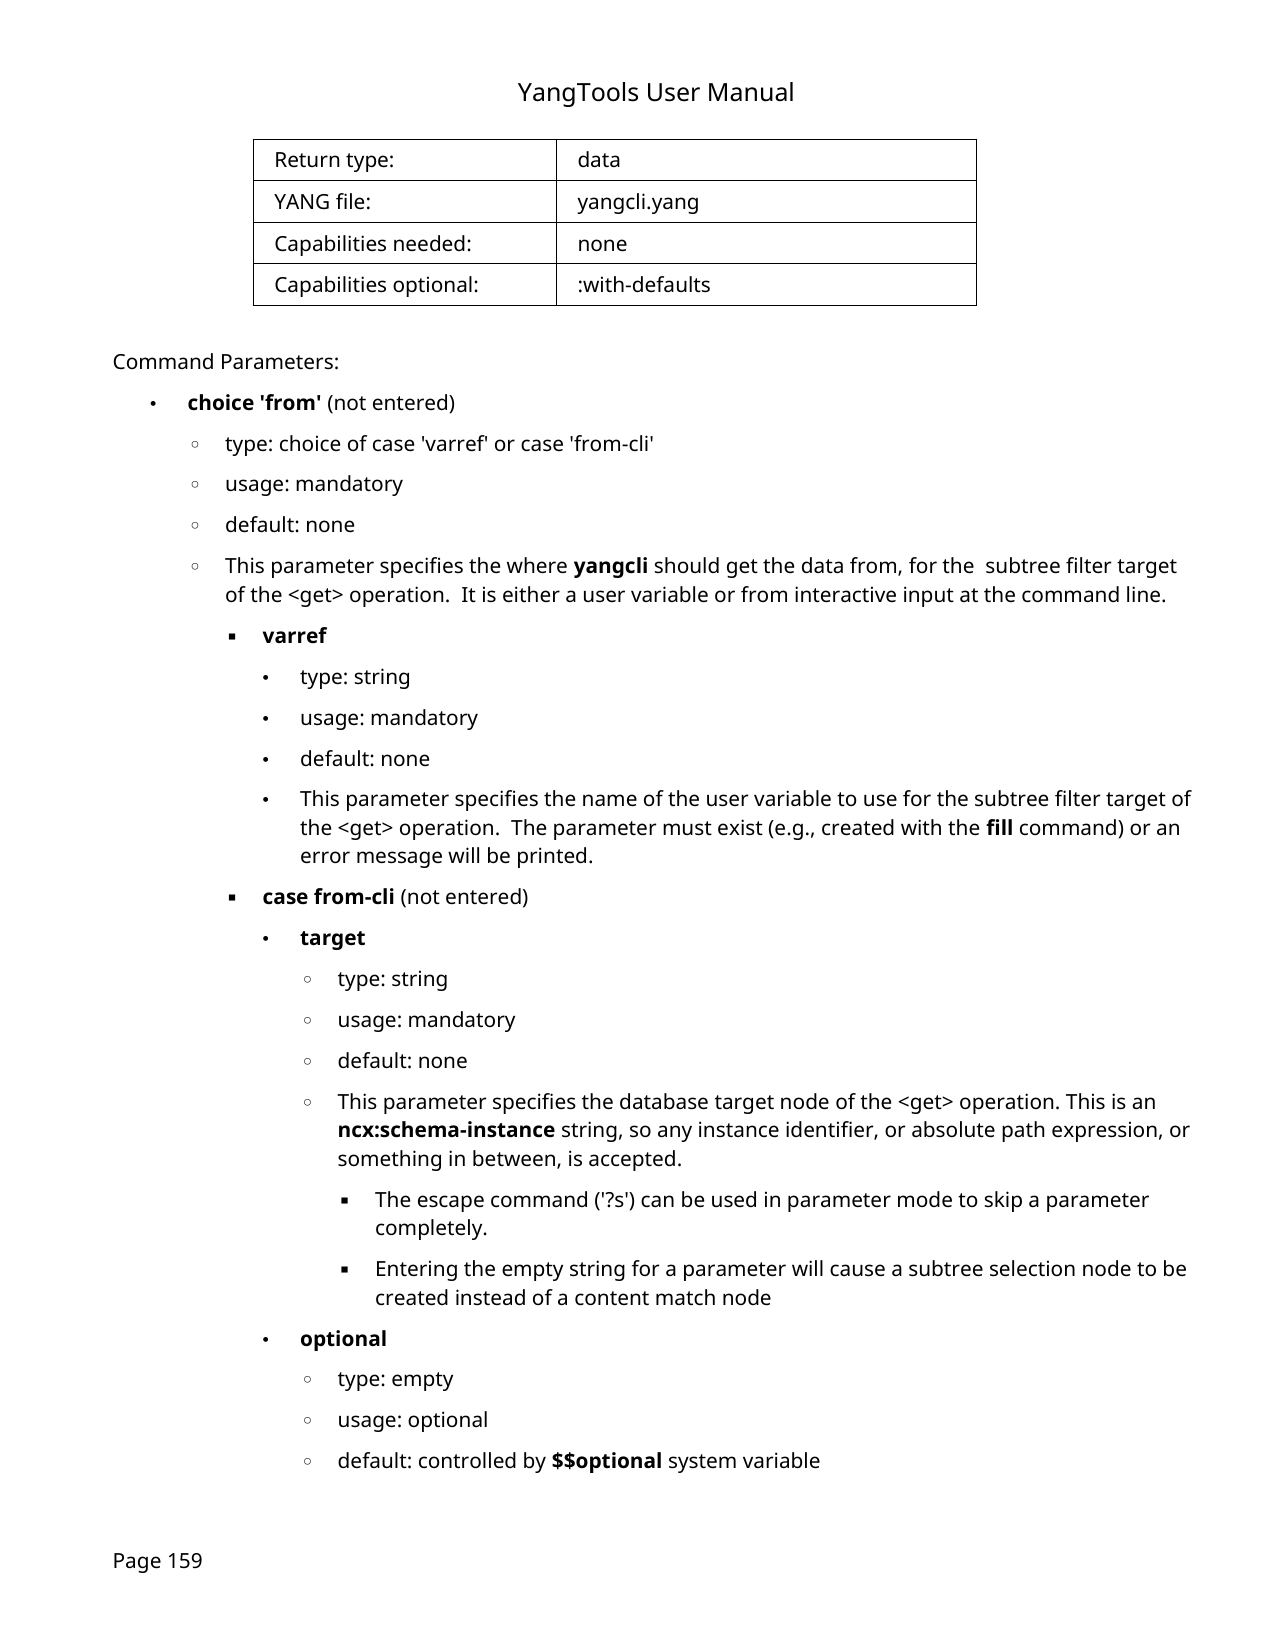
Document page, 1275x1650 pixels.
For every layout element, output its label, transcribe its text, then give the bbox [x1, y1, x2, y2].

list type: string [300, 964, 1200, 993]
list optional [262, 1324, 1200, 1352]
list usage: mandatory [262, 703, 1200, 731]
table_cell none [557, 223, 976, 263]
list usage: mandatory [187, 469, 1200, 498]
list usage: mandatory [300, 1005, 1200, 1034]
list type: choice of case 'varref' or case 'from-cli' [187, 429, 1200, 457]
table_cell Capabilities optional: [254, 264, 556, 305]
list choice 'from' (not entered) [150, 388, 1200, 416]
list type: empty [300, 1364, 1200, 1393]
list This parameter specifies the database target node of the <get> operation. This is an ncx:schema-instance string, so any instance identifier, or absolute path expression, or something in between, is accepted. [300, 1087, 1200, 1172]
list varref [225, 621, 1200, 649]
list usage: optional [300, 1406, 1200, 1434]
table_cell yangcli.yang [557, 181, 976, 222]
table_cell data [557, 140, 976, 180]
list default: none [187, 511, 1200, 539]
list The escape command ('?s') can be used in parameter mode to skip a parameter completely. [337, 1185, 1200, 1242]
list case from-cli (not entered) [225, 882, 1200, 911]
table_cell YANG file: [254, 181, 556, 222]
list This parameter specifies the where yangcli should get the data from, for the subtree filter target of the <get> operation. It is either a user variable or from interactive input at the command line. [187, 551, 1200, 608]
list default: none [262, 744, 1200, 772]
list target [262, 923, 1200, 952]
table_cell :with-defaults [557, 264, 976, 305]
list type: string [262, 662, 1200, 690]
text Command Parameters: [112, 347, 1200, 375]
list default: controlled by $$optional system variable [300, 1446, 1200, 1475]
table_cell Capabilities needed: [254, 223, 556, 263]
list Entering the empty string for a parameter will cause a subtree selection node to be created instead of a content match node [337, 1254, 1200, 1311]
table_cell Return type: [254, 140, 556, 180]
list This parameter specifies the name of the user variable to use for the subtree filter target of the <get> operation. The parameter must exist (e.g., created with the fill command) or an error message will be printed. [262, 784, 1200, 870]
list default: none [300, 1046, 1200, 1074]
